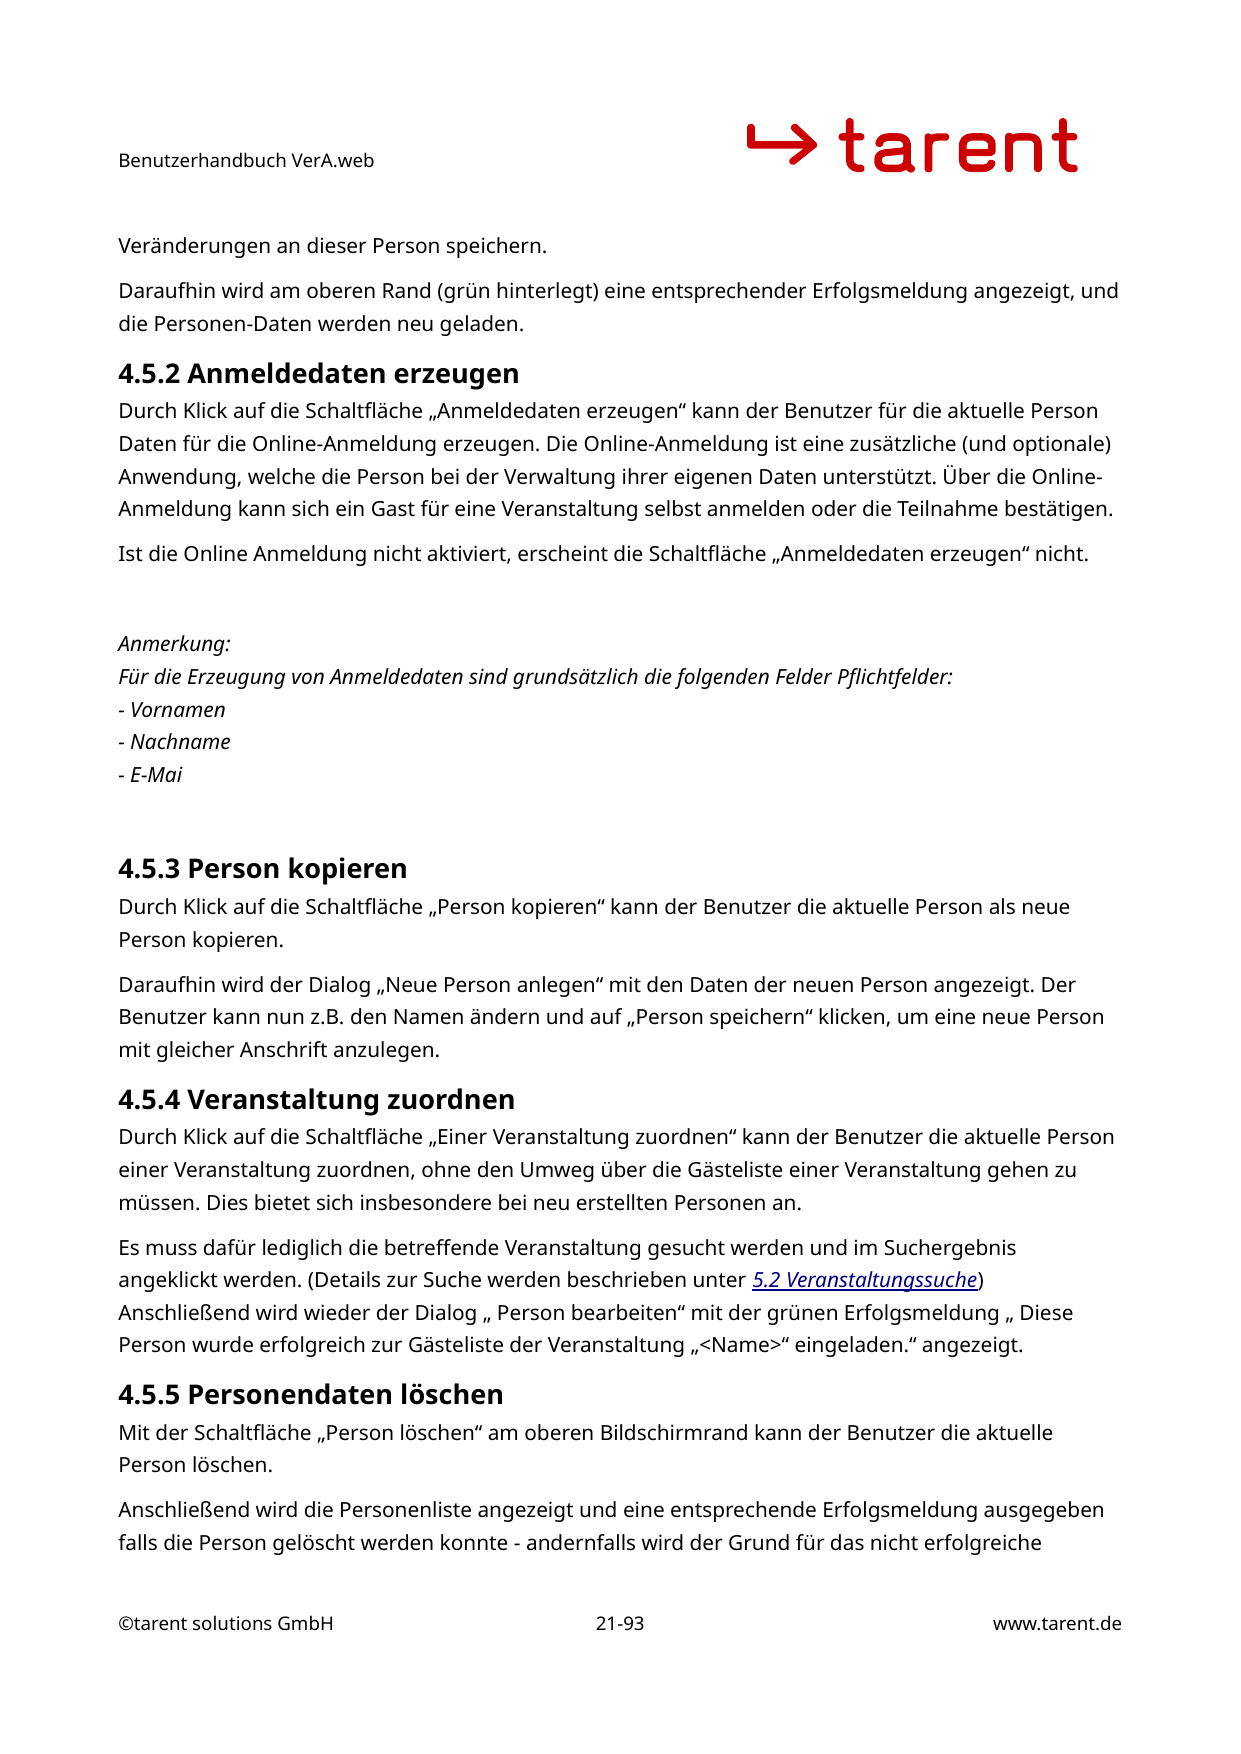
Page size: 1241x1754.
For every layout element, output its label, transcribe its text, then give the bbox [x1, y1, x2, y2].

text Mit der Schaltfläche „Person löschen“ am oberen Bildschirmrand kann der Benutzer die aktuelle Person löschen. [118, 1418, 1122, 1479]
text Veränderungen an dieser Person speichern. [118, 232, 1122, 260]
text Durch Klick auf die Schaltfläche „Anmeldedaten erzeugen“ kann der Benutzer für die aktuelle Person Daten für die Online-Anmeldung erzeugen. Die Online-Anmeldung ist eine zusätzliche (und optionale) Anwendung, welche die Person bei der Verwaltung ihrer eigenen Daten unterstützt. Über die Online-Anmeldung kann sich ein Gast für eine Veranstaltung selbst anmelden oder die Teilnahme bestätigen. [118, 397, 1122, 523]
text Anschließend wird die Personenliste angezeigt und eine entsprechende Erfolgsmeldung ausgegeben falls die Person gelöscht werden konnte - andernfalls wird der Grund für das nicht erfolgreiche [118, 1496, 1122, 1557]
text Daraufhin wird der Dialog „Neue Person anlegen“ mit den Daten der neuen Person angezeigt. Der Benutzer kann nun z.B. den Namen ändern und auf „Person speichern“ klicken, um eine neue Person mit gleicher Anschrift anzulegen. [118, 970, 1122, 1063]
subtitle Anmeldedaten erzeugen [118, 354, 1122, 391]
subtitle Person kopieren [118, 850, 1122, 887]
subtitle Veranstaltung zuordnen [118, 1080, 1122, 1117]
text Anmerkung: Für die Erzeugung von Anmeldedaten sind grundsätzlich die folgenden Felder Pflichtfelder: - Vornamen - Nachname - E-Mai [118, 629, 1122, 788]
subtitle Personendaten löschen [118, 1376, 1122, 1412]
text Durch Klick auf die Schaltfläche „Person kopieren“ kann der Benutzer die aktuelle Person als neue Person kopieren. [118, 892, 1122, 953]
text Ist die Online Anmeldung nicht aktiviert, erscheint die Schaltfläche „Anmeldedaten erzeugen“ nicht. [118, 539, 1122, 568]
text Daraufhin wird am oberen Rand (grün hinterlegt) eine entsprechender Erfolgsmeldung angezeigt, und die Personen-Daten werden neu geladen. [118, 277, 1122, 338]
text Es muss dafür lediglich die betreffende Veranstaltung gesucht werden und im Suchergebnis angeklickt werden. (Details zur Suche werden beschrieben unter 5.2 Veranstaltungssuche) Anschließend wird wieder der Dialog „ Person bearbeiten“ mit der grünen Erfolgsmeldung „ Diese Person wurde erfolgreich zur Gästeliste der Veranstaltung „<Name>“ eingeladen.“ angezeigt. [118, 1233, 1122, 1359]
text Durch Klick auf die Schaltfläche „Einer Veranstaltung zuordnen“ kann der Benutzer die aktuelle Person einer Veranstaltung zuordnen, ohne den Umweg über die Gästeliste einer Veranstaltung gehen zu müssen. Dies bietet sich insbesondere bei neu erstellten Personen an. [118, 1122, 1122, 1216]
